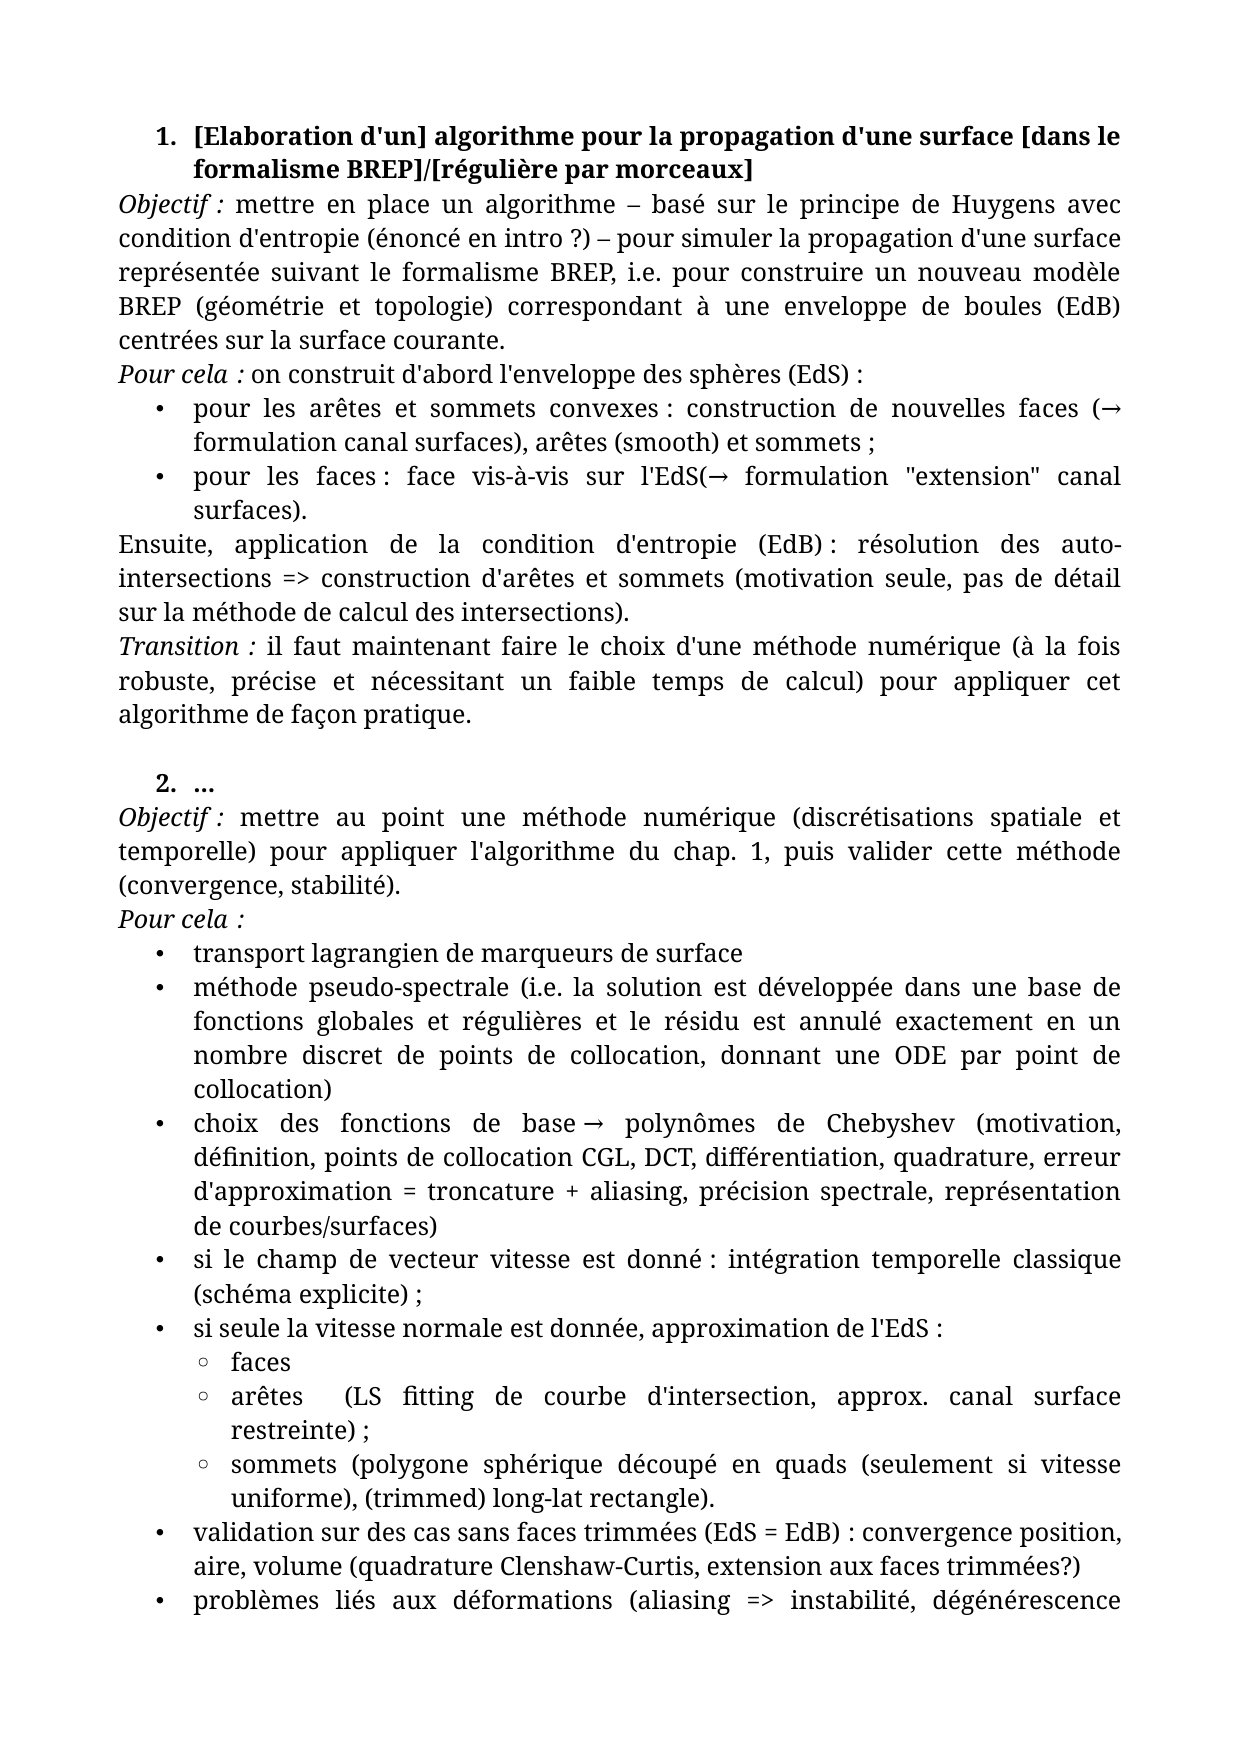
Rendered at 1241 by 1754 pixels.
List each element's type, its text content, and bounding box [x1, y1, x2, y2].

list faces [193, 1344, 1122, 1378]
text Objectif : mettre en place un algorithme – basé sur le principe de Huygens avec condition d'entropie (énoncé en intro ?) – pour simuler la propagation d'une surface représentée suivant le formalisme BREP, i.e. pour construire un nouveau modèle BREP (géométrie et topologie) correspondant à une enveloppe de boules (EdB) centrées sur la surface courante. [118, 186, 1122, 357]
list pour les faces : face vis-à-vis sur l'EdS(→ formulation "extension" canal surfaces). [156, 459, 1122, 527]
text Pour cela : on construit d'abord l'enveloppe des sphères (EdS) : [118, 357, 1122, 391]
list si le champ de vecteur vitesse est donné : intégration temporelle classique (schéma explicite) ; [156, 1242, 1122, 1310]
list si seule la vitesse normale est donnée, approximation de l'EdS : [156, 1310, 1122, 1344]
text Ensuite, application de la condition d'entropie (EdB) : résolution des auto-intersections => construction d'arêtes et sommets (motivation seule, pas de détail sur la méthode de calcul des intersections). [118, 527, 1122, 629]
text Pour cela : [118, 902, 1122, 936]
list validation sur des cas sans faces trimmées (EdS = EdB) : convergence position, aire, volume (quadrature Clenshaw-Curtis, extension aux faces trimmées?) [156, 1515, 1122, 1583]
list transport lagrangien de marqueurs de surface [156, 936, 1122, 970]
list ... [156, 765, 1122, 799]
text Objectif : mettre au point une méthode numérique (discrétisations spatiale et temporelle) pour appliquer l'algorithme du chap. 1, puis valider cette méthode (convergence, stabilité). [118, 799, 1122, 902]
list [Elaboration d'un] algorithme pour la propagation d'une surface [dans le formalisme BREP]/[régulière par morceaux] [156, 118, 1122, 186]
list choix des fonctions de base → polynômes de Chebyshev (motivation, définition, points de collocation CGL, DCT, différentiation, quadrature, erreur d'approximation = troncature + aliasing, précision spectrale, représentation de courbes/surfaces) [156, 1106, 1122, 1242]
list problèmes liés aux déformations (aliasing => instabilité, dégénérescence [156, 1583, 1122, 1617]
text Transition : il faut maintenant faire le choix d'une méthode numérique (à la fois robuste, précise et nécessitant un faible temps de calcul) pour appliquer cet algorithme de façon pratique. [118, 629, 1122, 731]
list méthode pseudo-spectrale (i.e. la solution est développée dans une base de fonctions globales et régulières et le résidu est annulé exactement en un nombre discret de points de collocation, donnant une ODE par point de collocation) [156, 970, 1122, 1106]
list arêtes (LS fitting de courbe d'intersection, approx. canal surface restreinte) ; [193, 1378, 1122, 1447]
list sommets (polygone sphérique découpé en quads (seulement si vitesse uniforme), (trimmed) long-lat rectangle). [193, 1447, 1122, 1515]
list pour les arêtes et sommets convexes : construction de nouvelles faces (→ formulation canal surfaces), arêtes (smooth) et sommets ; [156, 391, 1122, 459]
